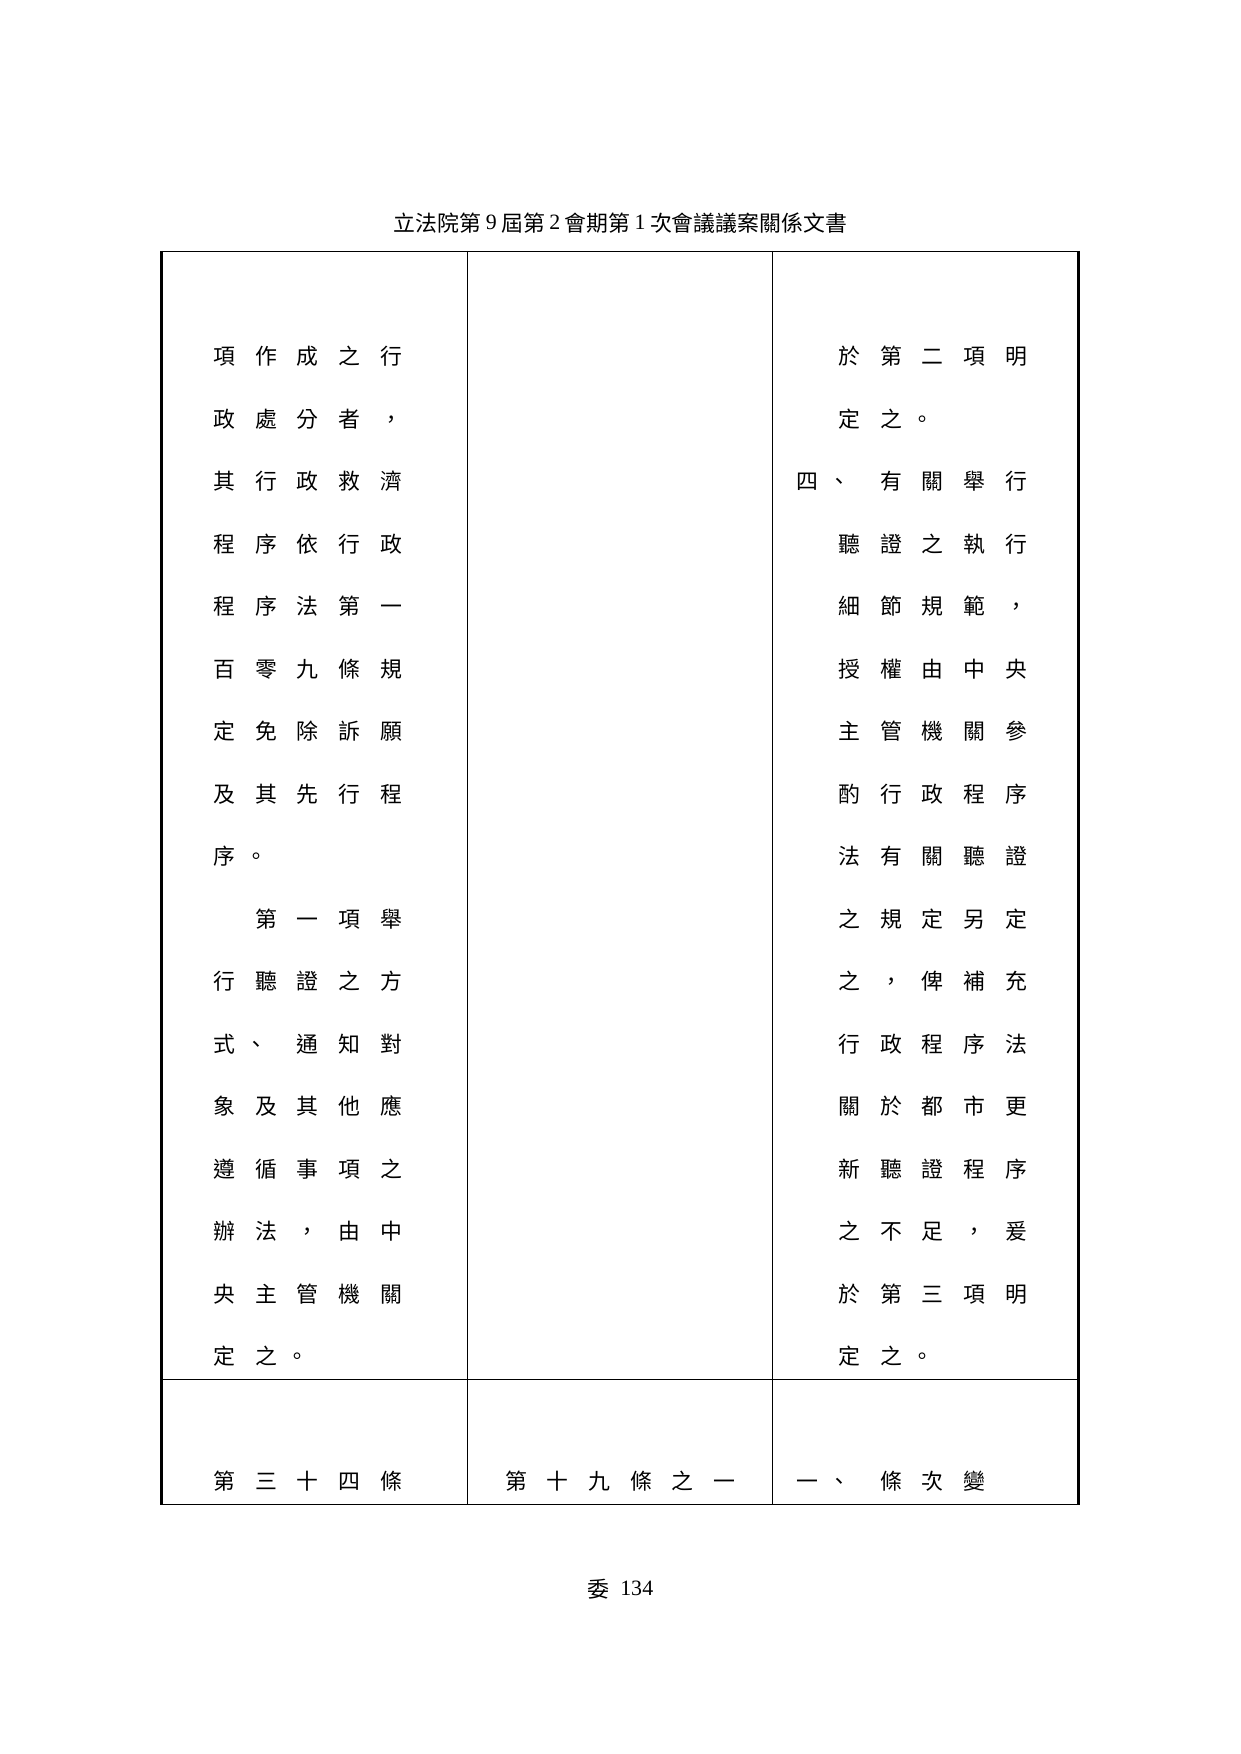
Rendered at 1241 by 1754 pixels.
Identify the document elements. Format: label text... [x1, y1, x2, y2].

table_cell 第十九條之一 [468, 1380, 772, 1504]
table_cell [468, 252, 772, 1379]
table_cell 一、條次變 [773, 1380, 1077, 1504]
table_cell 第三十四條 [163, 1380, 467, 1504]
table_cell 於第二項明定之。 四、有關舉行聽證之執行細節規範，授權由中央主管機關參酌行政程序法有關聽證之規定另定之，俾補充行政程序法關於都市更新聽證程序之不足，爰於第三項明定之。 [773, 252, 1077, 1379]
table_cell 項作成之行政處分者，其行政救濟程序依行政程序法第一百零九條規定免除訴願及其先行程序。 第一項舉行聽證之方式、通知對象及其他應遵循事項之辦法，由中央主管機關定之。 [163, 252, 467, 1379]
